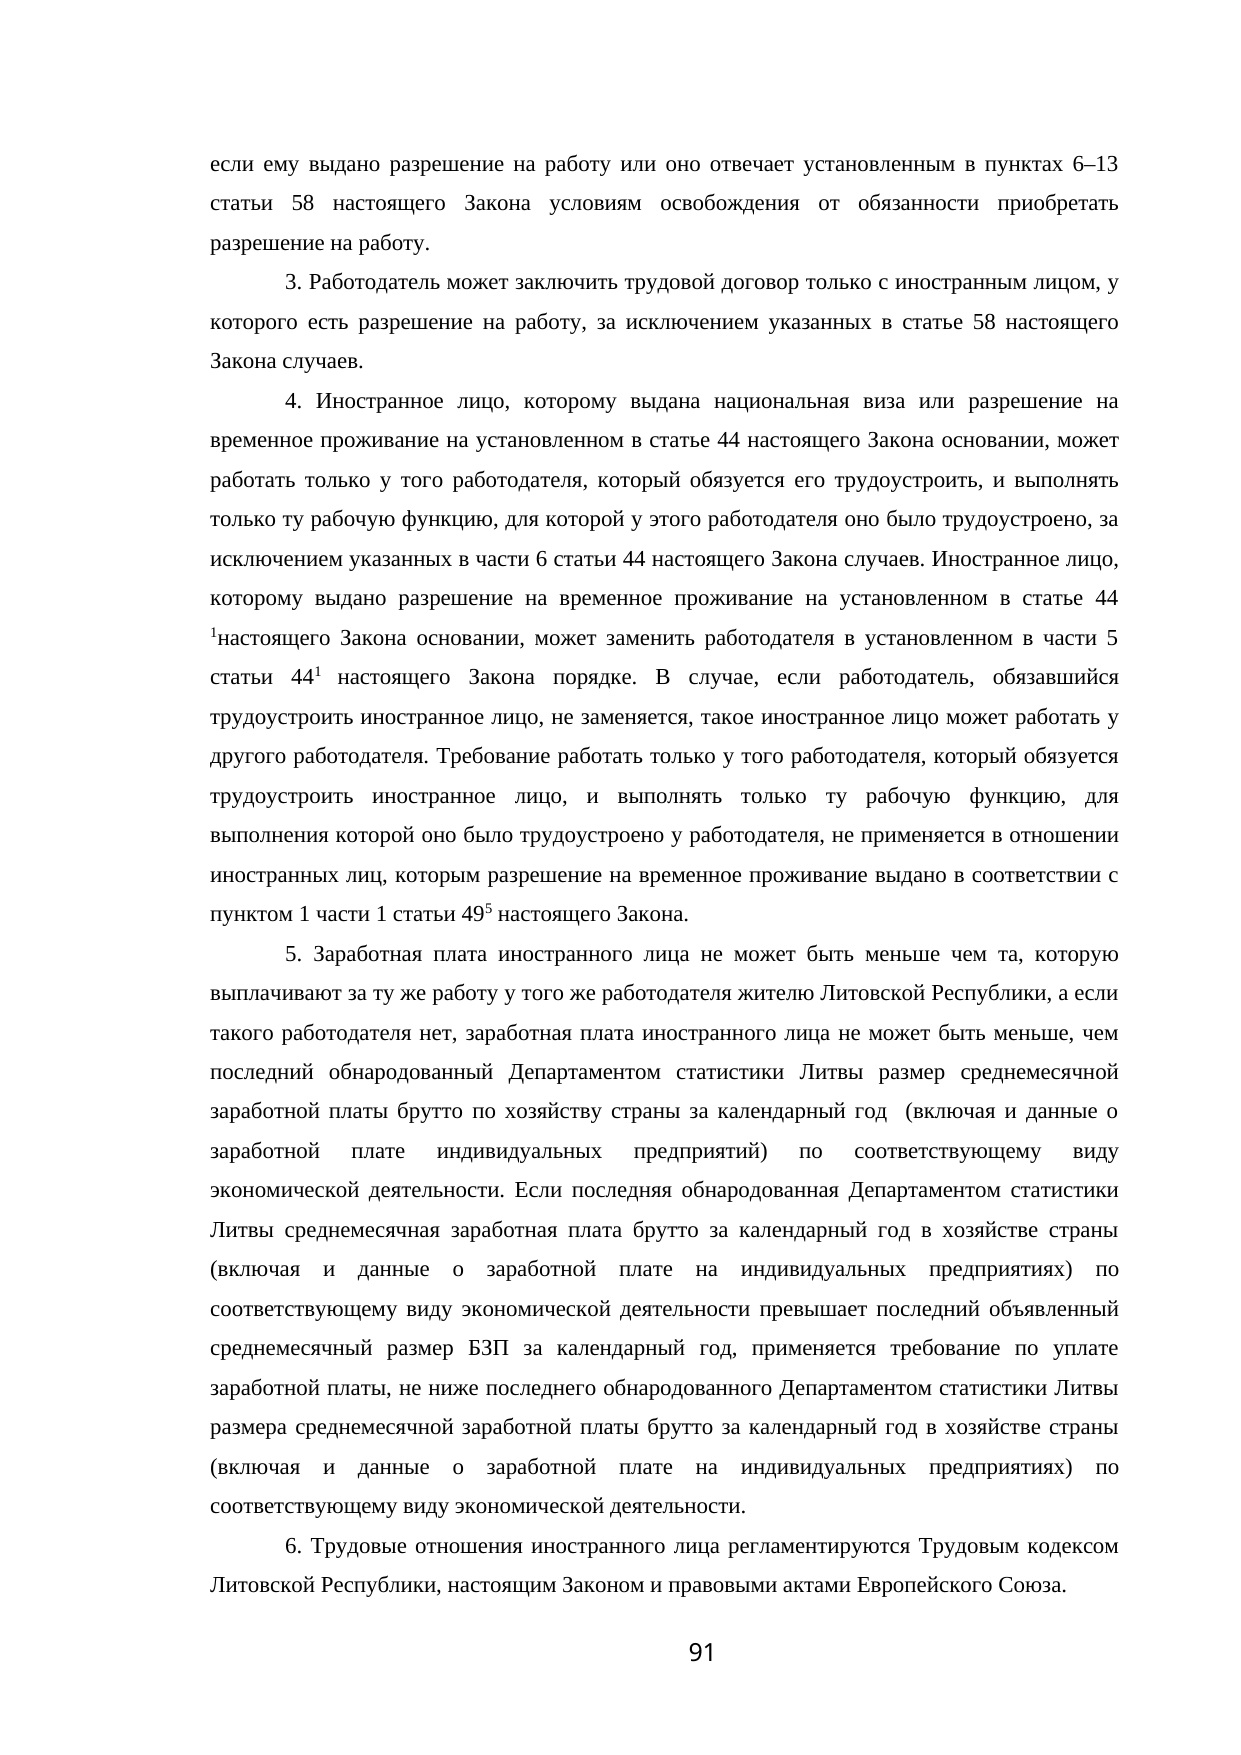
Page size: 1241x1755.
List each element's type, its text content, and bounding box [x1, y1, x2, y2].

text 4. Иностранное лицо, которому выдана национальная виза или разрешение на временное проживание на установленном в статье 44 настоящего Закона основании, может работать только у того работодателя, который обязуется его трудоустроить, и выполнять только ту рабочую функцию, для которой у этого работодателя оно было трудоустроено, за исключением указанных в части 6 статьи 44 настоящего Закона случаев. Иностранное лицо, которому выдано разрешение на временное проживание на установленном в статье 44 1настоящего Закона основании, может заменить работодателя в установленном в части 5 статьи 441 настоящего Закона порядке. В случае, если работодатель, обязавшийся трудоустроить иностранное лицо, не заменяется, такое иностранное лицо может работать у другого работодателя. Требование работать только у того работодателя, который обязуется трудоустроить иностранное лицо, и выполнять только ту рабочую функцию, для выполнения которой оно было трудоустроено у работодателя, не применяется в отношении иностранных лиц, которым разрешение на временное проживание выдано в соответствии с пунктом 1 части 1 статьи 495 настоящего Закона. [210, 387, 1120, 926]
text 5. Заработная плата иностранного лица не может быть меньше чем та, которую выплачивают за ту же работу у того же работодателя жителю Литовской Республики, а если такого работодателя нет, заработная плата иностранного лица не может быть меньше, чем последний обнародованный Департаментом статистики Литвы размер среднемесячной заработной платы брутто по хозяйству страны за календарный год (включая и данные о заработной плате индивидуальных предприятий) по соответствующему виду экономической деятельности. Если последняя обнародованная Департаментом статистики Литвы среднемесячная заработная плата брутто за календарный год в хозяйстве страны (включая и данные о заработной плате на индивидуальных предприятиях) по соответствующему виду экономической деятельности превышает последний объявленный среднемесячный размер БЗП за календарный год, применяется требование по уплате заработной платы, не ниже последнего обнародованного Департаментом статистики Литвы размера среднемесячной заработной платы брутто за календарный год в хозяйстве страны (включая и данные о заработной плате на индивидуальных предприятиях) по соответствующему виду экономической деятельности. [210, 939, 1120, 1519]
text если ему выдано разрешение на работу или оно отвечает установленным в пунктах 6–13 статьи 58 настоящего Закона условиям освобождения от обязанности приобретать разрешение на работу. [210, 150, 1120, 255]
text 3. Работодатель может заключить трудовой договор только с иностранным лицом, у которого есть разрешение на работу, за исключением указанных в статье 58 настоящего Закона случаев. [210, 268, 1120, 374]
text 6. Трудовые отношения иностранного лица регламентируются Трудовым кодексом Литовской Республики, настоящим Законом и правовыми актами Европейского Союза. [210, 1532, 1120, 1598]
